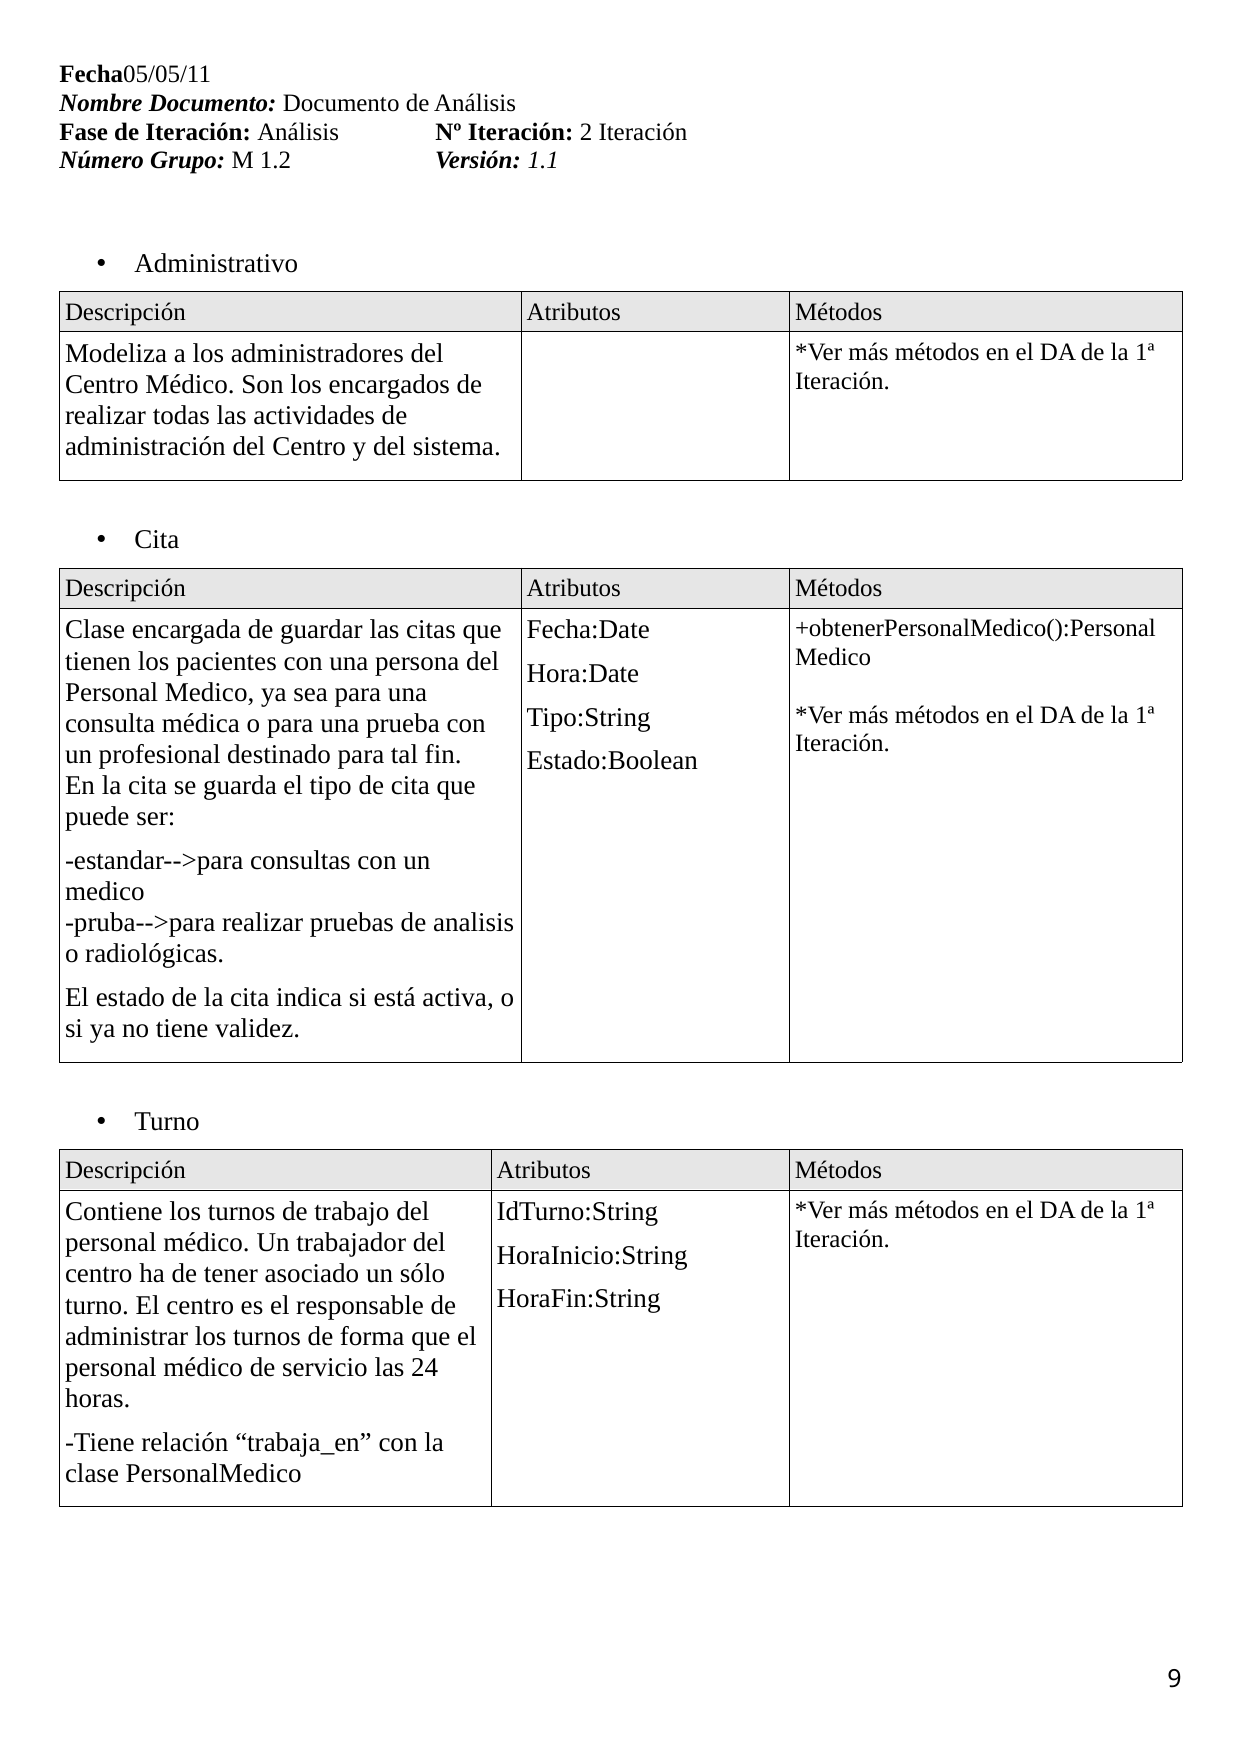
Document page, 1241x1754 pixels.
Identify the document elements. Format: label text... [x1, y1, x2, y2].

table_cell Modeliza a los administradores del Centro Médico. Son los encargados de realizar todas las actividades de administración del Centro y del sistema. [60, 332, 521, 480]
table_cell [522, 332, 789, 480]
list Turno [97, 1105, 1181, 1137]
table_cell Clase encargada de guardar las citas que tienen los pacientes con una persona del Personal Medico, ya sea para una consulta médica o para una prueba con un profesional destinado para tal fin. En la cita se guarda el tipo de cita que puede ser: -estandar-->para consultas con un medico -pruba-->para realizar pruebas de analisis o radiológicas. El estado de la cita indica si está activa, o si ya no tiene validez. [60, 609, 521, 1062]
table_header Descripción [60, 1150, 491, 1189]
table_header Descripción [60, 292, 521, 331]
table_header Descripción [60, 569, 521, 608]
table_cell Fecha:Date Hora:Date Tipo:String Estado:Boolean [522, 609, 789, 1062]
table_header Métodos [790, 292, 1182, 331]
table_header Métodos [790, 569, 1182, 608]
table_header Métodos [790, 1150, 1182, 1189]
list Cita [97, 524, 1181, 555]
table_cell Contiene los turnos de trabajo del personal médico. Un trabajador del centro ha de tener asociado un sólo turno. El centro es el responsable de administrar los turnos de forma que el personal médico de servicio las 24 horas. -Tiene relación “trabaja_en” con la clase PersonalMedico [60, 1191, 491, 1506]
table_header Atributos [492, 1150, 789, 1189]
table_cell *Ver más métodos en el DA de la 1ª Iteración. [790, 332, 1182, 480]
table_header Atributos [522, 292, 789, 331]
list Administrativo [97, 247, 1181, 278]
table_cell IdTurno:String HoraInicio:String HoraFin:String [492, 1191, 789, 1506]
table_header Atributos [522, 569, 789, 608]
table_cell +obtenerPersonalMedico():PersonalMedico *Ver más métodos en el DA de la 1ª Iteración. [790, 609, 1182, 1062]
table_cell *Ver más métodos en el DA de la 1ª Iteración. [790, 1191, 1182, 1506]
